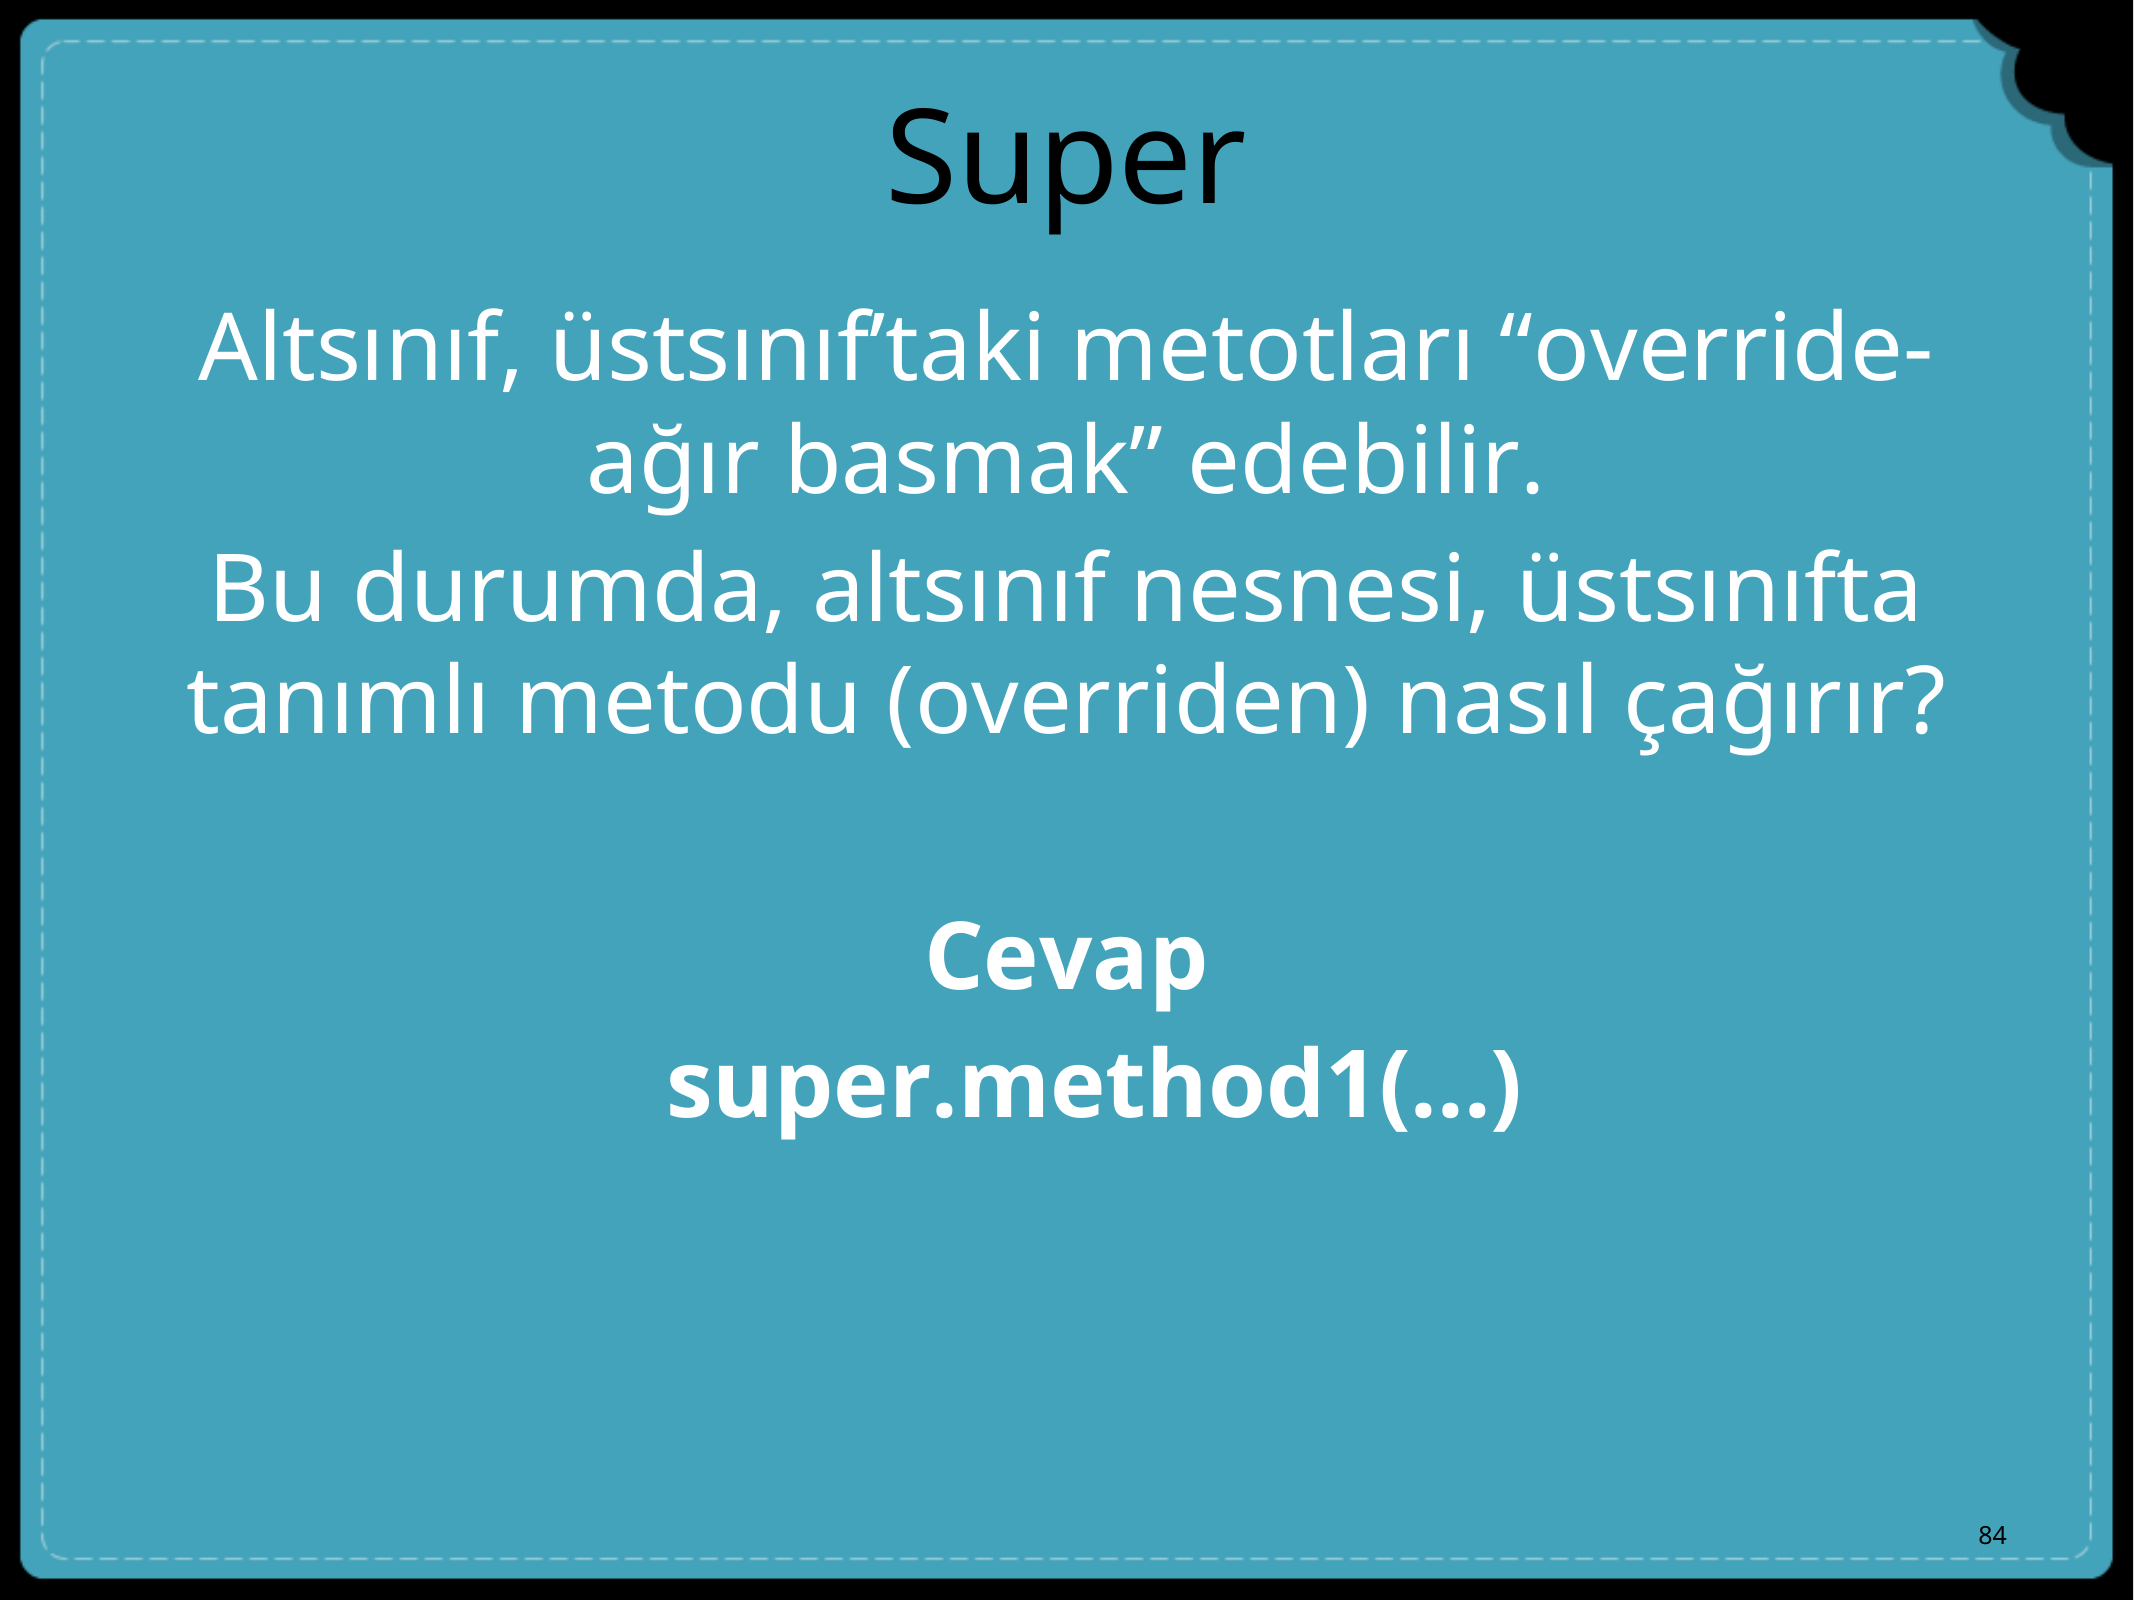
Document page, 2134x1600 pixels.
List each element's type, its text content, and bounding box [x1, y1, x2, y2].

picture [0, 0, 2134, 1600]
list Altsınıf, üstsınıf’taki metotları “override-ağır basmak” edebilir. Bu durumda, altsınıf nesnesi, üstsınıfta tanımlı metodu (overriden) nasıl çağırır? Cevap super.method1(...) [106, 279, 2027, 1431]
title Super [106, 64, 2027, 279]
